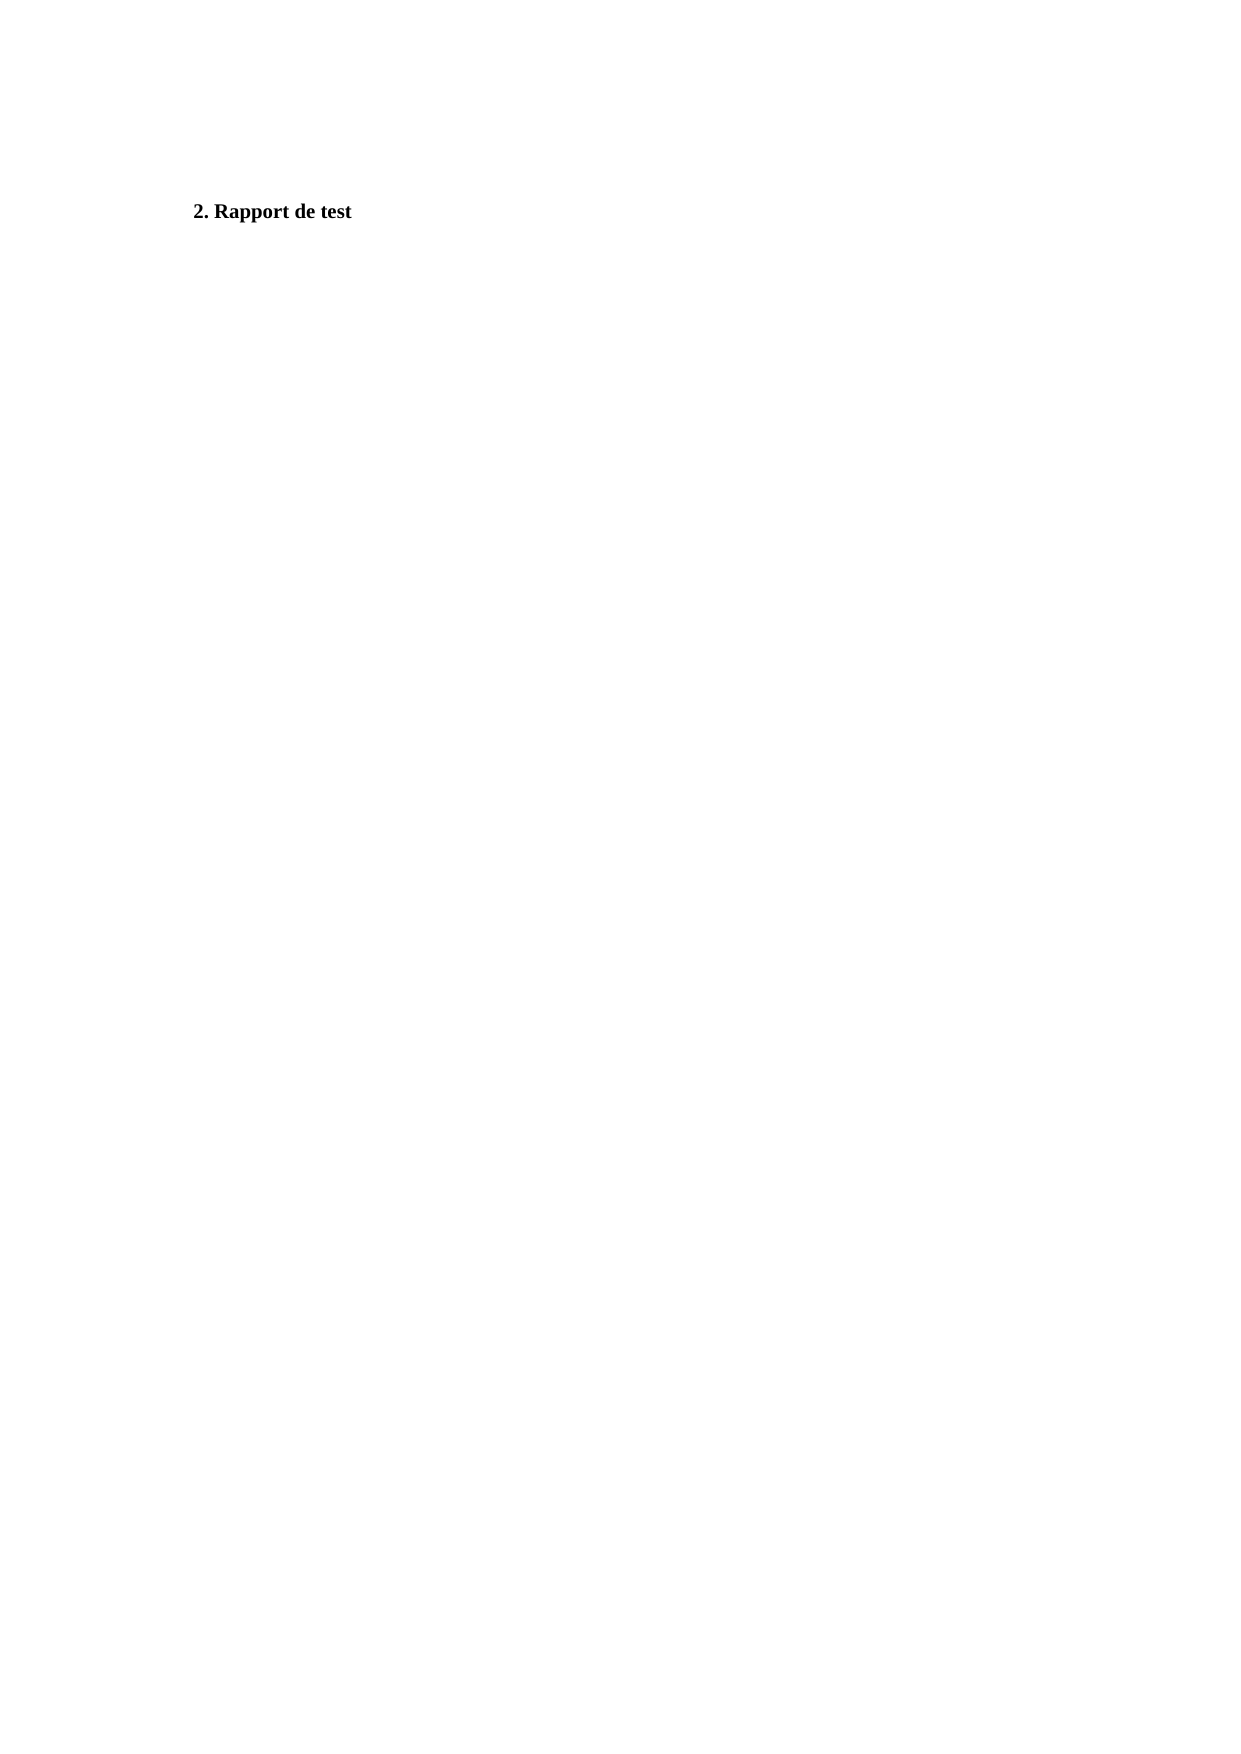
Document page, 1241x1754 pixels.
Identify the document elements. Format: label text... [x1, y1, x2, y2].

subtitle 2. Rapport de test [118, 191, 1122, 225]
